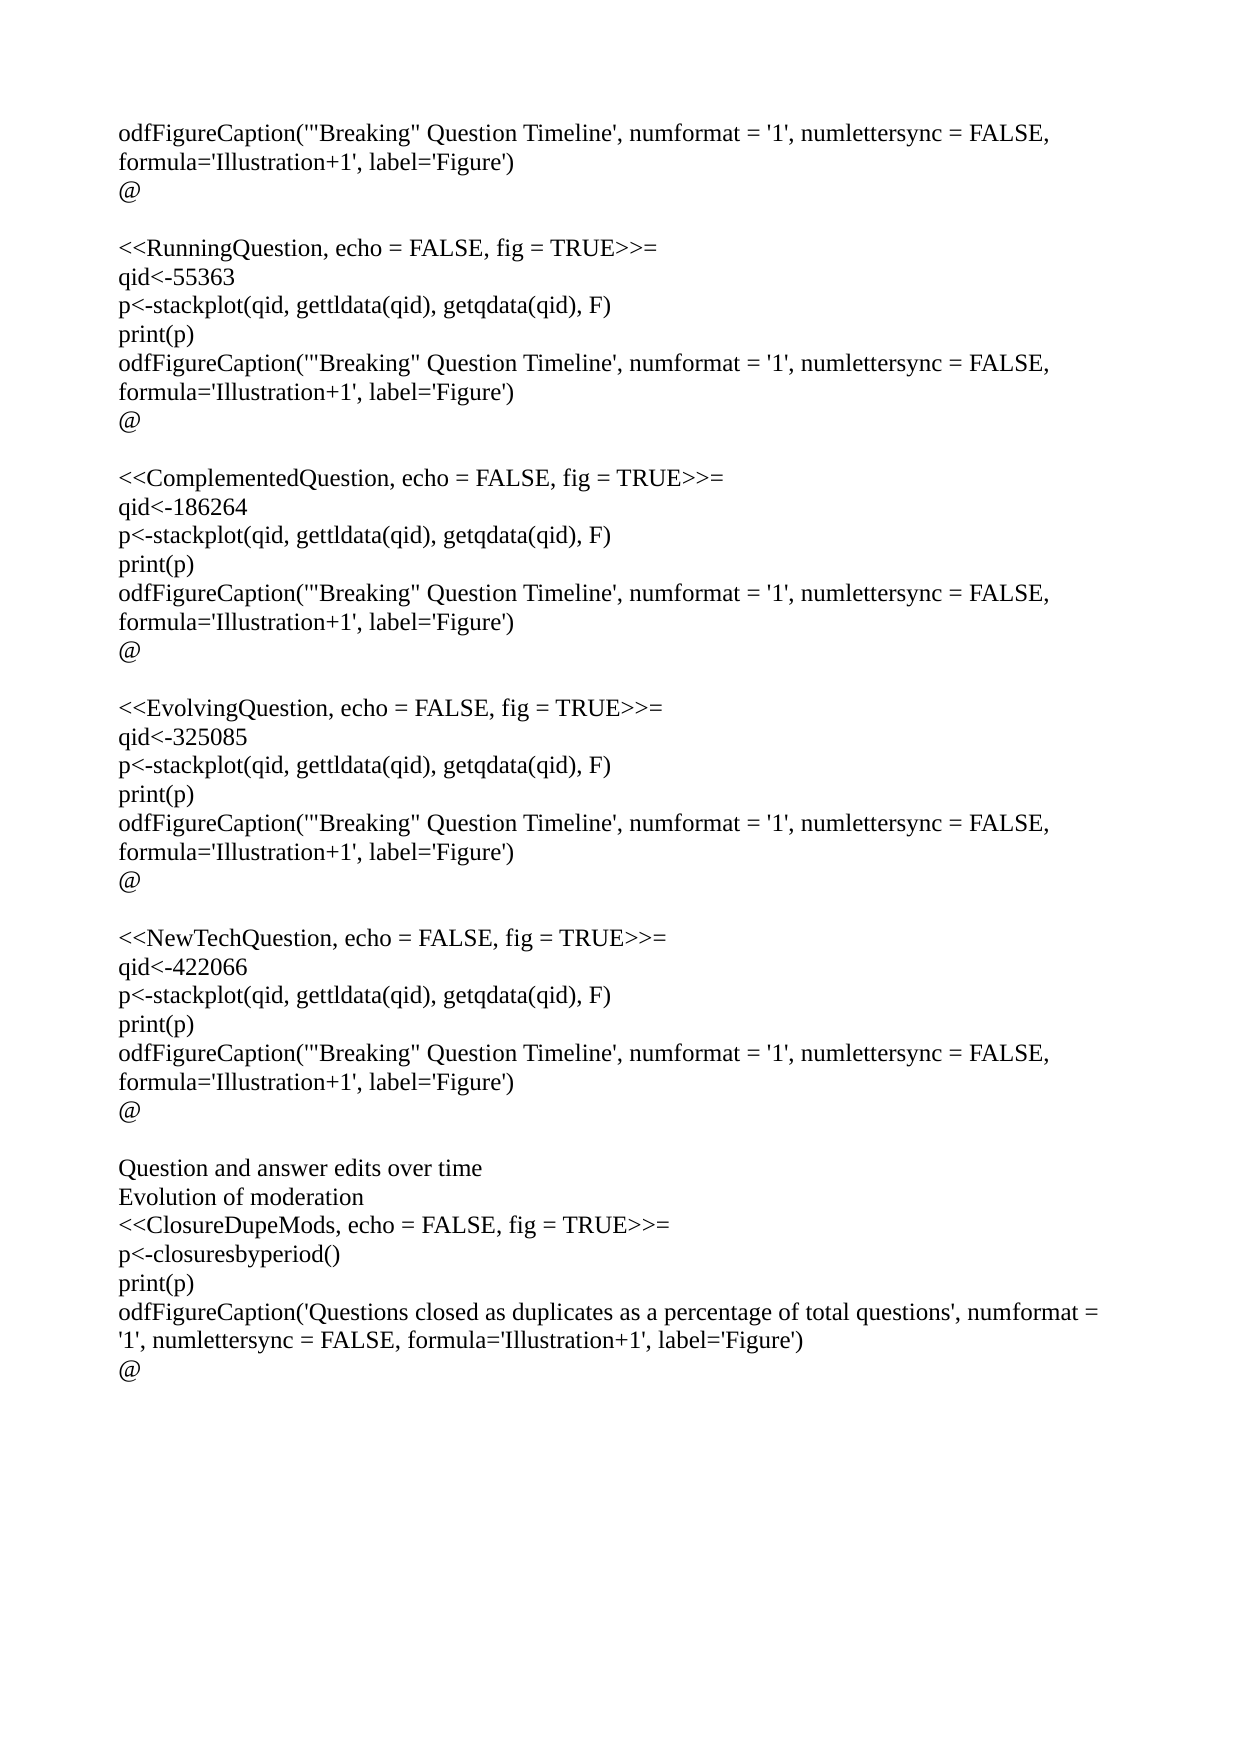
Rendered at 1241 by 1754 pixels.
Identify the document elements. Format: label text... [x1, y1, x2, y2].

text print(p) [118, 779, 1122, 808]
text p<-stackplot(qid, gettldata(qid), getqdata(qid), F) [118, 981, 1122, 1009]
text print(p) [118, 1009, 1122, 1038]
text odfFigureCaption('"Breaking" Question Timeline', numformat = '1', numlettersync = FALSE, formula='Illustration+1', label='Figure') [118, 578, 1122, 636]
text <<ClosureDupeMods, echo = FALSE, fig = TRUE>>= [118, 1211, 1122, 1239]
text <<NewTechQuestion, echo = FALSE, fig = TRUE>>= [118, 923, 1122, 952]
text print(p) [118, 1268, 1122, 1297]
text odfFigureCaption('Questions closed as duplicates as a percentage of total questions', numformat = '1', numlettersync = FALSE, formula='Illustration+1', label='Figure') [118, 1297, 1122, 1354]
text print(p) [118, 549, 1122, 578]
text <<RunningQuestion, echo = FALSE, fig = TRUE>>= [118, 233, 1122, 262]
text print(p) [118, 319, 1122, 348]
text Evolution of moderation [118, 1182, 1122, 1211]
text p<-stackplot(qid, gettldata(qid), getqdata(qid), F) [118, 291, 1122, 319]
text qid<-55363 [118, 262, 1122, 291]
text @ [118, 406, 1122, 434]
text p<-stackplot(qid, gettldata(qid), getqdata(qid), F) [118, 521, 1122, 549]
text odfFigureCaption('"Breaking" Question Timeline', numformat = '1', numlettersync = FALSE, formula='Illustration+1', label='Figure') [118, 1038, 1122, 1096]
text p<-closuresbyperiod() [118, 1239, 1122, 1268]
text odfFigureCaption('"Breaking" Question Timeline', numformat = '1', numlettersync = FALSE, formula='Illustration+1', label='Figure') [118, 808, 1122, 866]
text <<ComplementedQuestion, echo = FALSE, fig = TRUE>>= [118, 463, 1122, 492]
text <<EvolvingQuestion, echo = FALSE, fig = TRUE>>= [118, 693, 1122, 722]
text qid<-422066 [118, 952, 1122, 981]
text qid<-325085 [118, 722, 1122, 751]
text p<-stackplot(qid, gettldata(qid), getqdata(qid), F) [118, 751, 1122, 779]
text Question and answer edits over time [118, 1153, 1122, 1182]
text odfFigureCaption('"Breaking" Question Timeline', numformat = '1', numlettersync = FALSE, formula='Illustration+1', label='Figure') [118, 118, 1122, 176]
text qid<-186264 [118, 492, 1122, 521]
text @ [118, 636, 1122, 664]
text @ [118, 176, 1122, 204]
text odfFigureCaption('"Breaking" Question Timeline', numformat = '1', numlettersync = FALSE, formula='Illustration+1', label='Figure') [118, 348, 1122, 406]
text @ [118, 1096, 1122, 1124]
text @ [118, 866, 1122, 894]
text @ [118, 1354, 1122, 1383]
